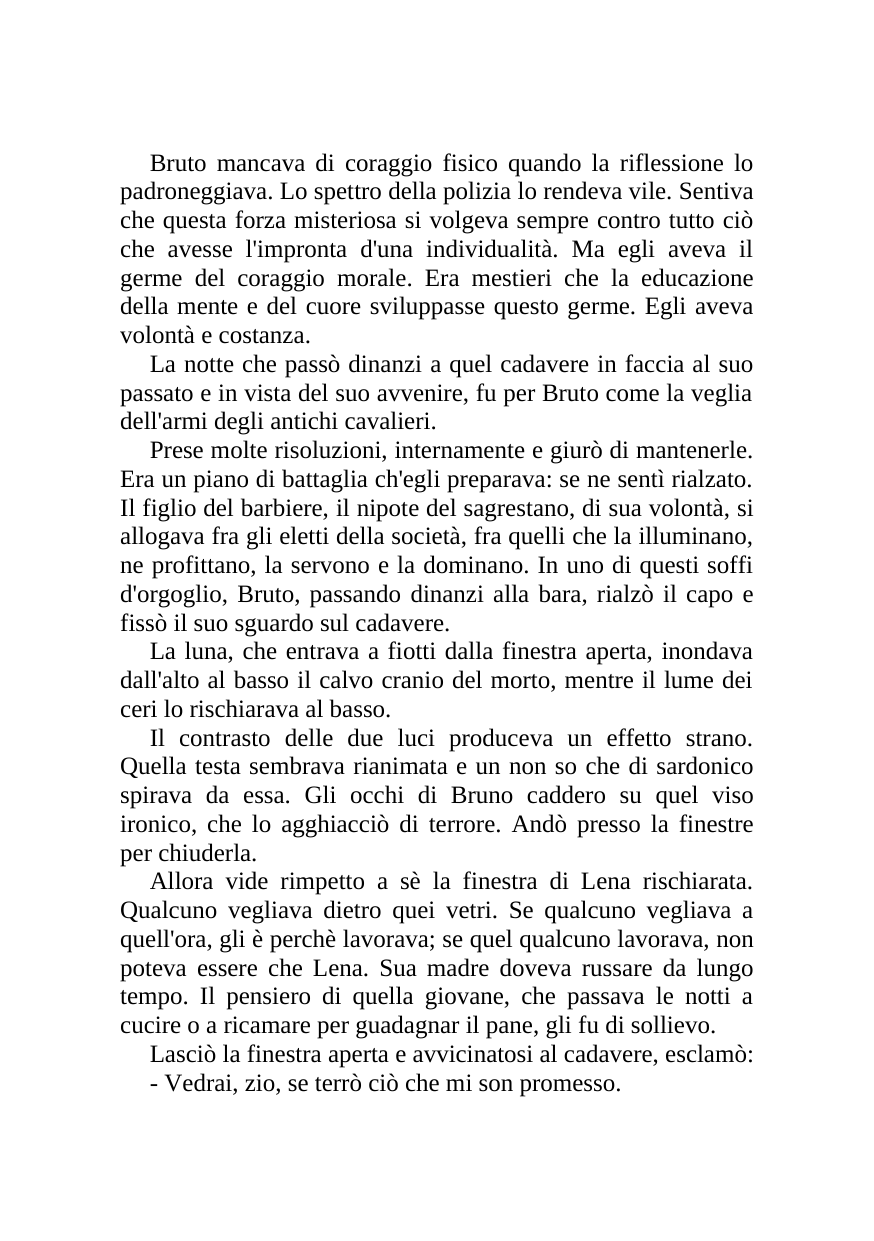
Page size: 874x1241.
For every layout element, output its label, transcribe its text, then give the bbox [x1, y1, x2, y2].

text - Vedrai, zio, se terrò ciò che mi son promesso. [120, 1068, 754, 1096]
text Prese molte risoluzioni, internamente e giurò di mantenerle. Era un piano di battaglia ch'egli preparava: se ne sentì rialzato. Il figlio del barbiere, il nipote del sagrestano, di sua volontà, si allogava fra gli eletti della società, fra quelli che la illuminano, ne profittano, la servono e la dominano. In uno di questi soffi d'orgoglio, Bruto, passando dinanzi alla bara, rialzò il capo e fissò il suo sguardo sul cadavere. [120, 435, 754, 636]
text Lasciò la finestra aperta e avvicinatosi al cadavere, esclamò: [120, 1039, 754, 1068]
text Bruto mancava di coraggio fisico quando la riflessione lo padroneggiava. Lo spettro della polizia lo rendeva vile. Sentiva che questa forza misteriosa si volgeva sempre contro tutto ciò che avesse l'impronta d'una individualità. Ma egli aveva il germe del coraggio morale. Era mestieri che la educazione della mente e del cuore sviluppasse questo germe. Egli aveva volontà e costanza. [120, 148, 754, 349]
text Allora vide rimpetto a sè la finestra di Lena rischiarata. Qualcuno vegliava dietro quei vetri. Se qualcuno vegliava a quell'ora, gli è perchè lavorava; se quel qualcuno lavorava, non poteva essere che Lena. Sua madre doveva russare da lungo tempo. Il pensiero di quella giovane, che passava le notti a cucire o a ricamare per guadagnar il pane, gli fu di sollievo. [120, 866, 754, 1039]
text La notte che passò dinanzi a quel cadavere in faccia al suo passato e in vista del suo avvenire, fu per Bruto come la veglia dell'armi degli antichi cavalieri. [120, 349, 754, 435]
text Il contrasto delle due luci produceva un effetto strano. Quella testa sembrava rianimata e un non so che di sardonico spirava da essa. Gli occhi di Bruno caddero su quel viso ironico, che lo agghiacciò di terrore. Andò presso la finestre per chiuderla. [120, 723, 754, 866]
text La luna, che entrava a fiotti dalla finestra aperta, inondava dall'alto al basso il calvo cranio del morto, mentre il lume dei ceri lo rischiarava al basso. [120, 636, 754, 723]
